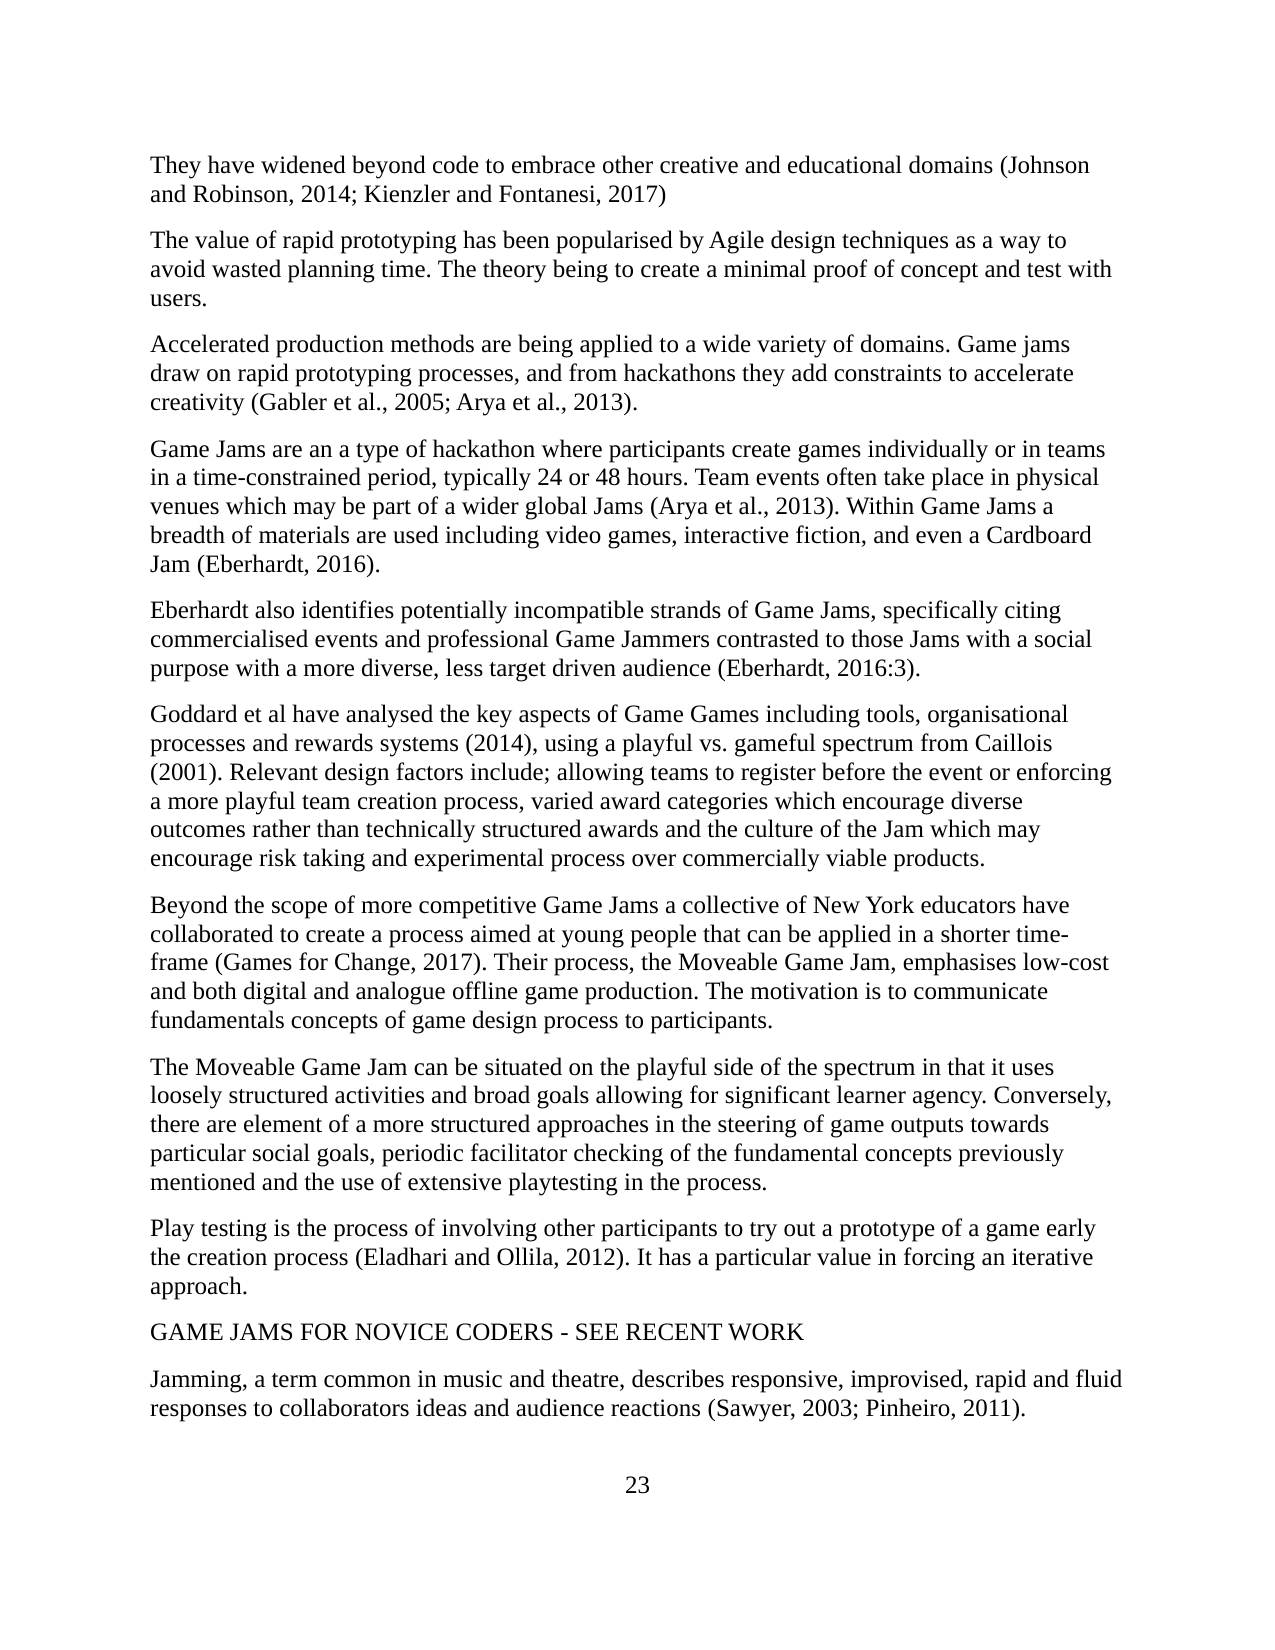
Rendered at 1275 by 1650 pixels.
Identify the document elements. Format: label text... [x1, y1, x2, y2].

text Eberhardt also identifies potentially incompatible strands of Game Jams, specifically citing commercialised events and professional Game Jammers contrasted to those Jams with a social purpose with a more diverse, less target driven audience (Eberhardt, 2016:3). [150, 595, 1125, 682]
text Play testing is the process of involving other participants to try out a prototype of a game early the creation process (Eladhari and Ollila, 2012). It has a particular value in forcing an iterative approach. [150, 1213, 1125, 1299]
text Accelerated production methods are being applied to a wide variety of domains. Game jams draw on rapid prototyping processes, and from hackathons they add constraints to accelerate creativity (Gabler et al., 2005; Arya et al., 2013). [150, 329, 1125, 416]
text GAME JAMS FOR NOVICE CODERS - SEE RECENT WORK [150, 1317, 1125, 1346]
text The value of rapid prototyping has been popularised by Agile design techniques as a way to avoid wasted planning time. The theory being to create a minimal proof of concept and test with users. [150, 225, 1125, 312]
text The Moveable Game Jam can be situated on the playful side of the spectrum in that it uses loosely structured activities and broad goals allowing for significant learner agency. Conversely, there are element of a more structured approaches in the steering of game outputs towards particular social goals, periodic facilitator checking of the fundamental concepts previously mentioned and the use of extensive playtesting in the process. [150, 1052, 1125, 1195]
text They have widened beyond code to embrace other creative and educational domains (Johnson and Robinson, 2014; Kienzler and Fontanesi, 2017) [150, 150, 1125, 207]
text Jamming, a term common in music and theatre, describes responsive, improvised, rapid and fluid responses to collaborators ideas and audience reactions (Sawyer, 2003; Pinheiro, 2011). [150, 1364, 1125, 1422]
text Goddard et al have analysed the key aspects of Game Games including tools, organisational processes and rewards systems (2014), using a playful vs. gameful spectrum from Caillois (2001). Relevant design factors include; allowing teams to register before the event or enforcing a more playful team creation process, varied award categories which encourage diverse outcomes rather than technically structured awards and the culture of the Jam which may encourage risk taking and experimental process over commercially viable products. [150, 699, 1125, 872]
text Game Jams are an a type of hackathon where participants create games individually or in teams in a time-constrained period, typically 24 or 48 hours. Team events often take place in physical venues which may be part of a wider global Jams (Arya et al., 2013). Within Game Jams a breadth of materials are used including video games, interactive fiction, and even a Cardboard Jam (Eberhardt, 2016). [150, 434, 1125, 577]
text Beyond the scope of more competitive Game Jams a collective of New York educators have collaborated to create a process aimed at young people that can be applied in a shorter time-frame (Games for Change, 2017). Their process, the Moveable Game Jam, emphasises low-cost and both digital and analogue offline game production. The motivation is to communicate fundamentals concepts of game design process to participants. [150, 890, 1125, 1034]
